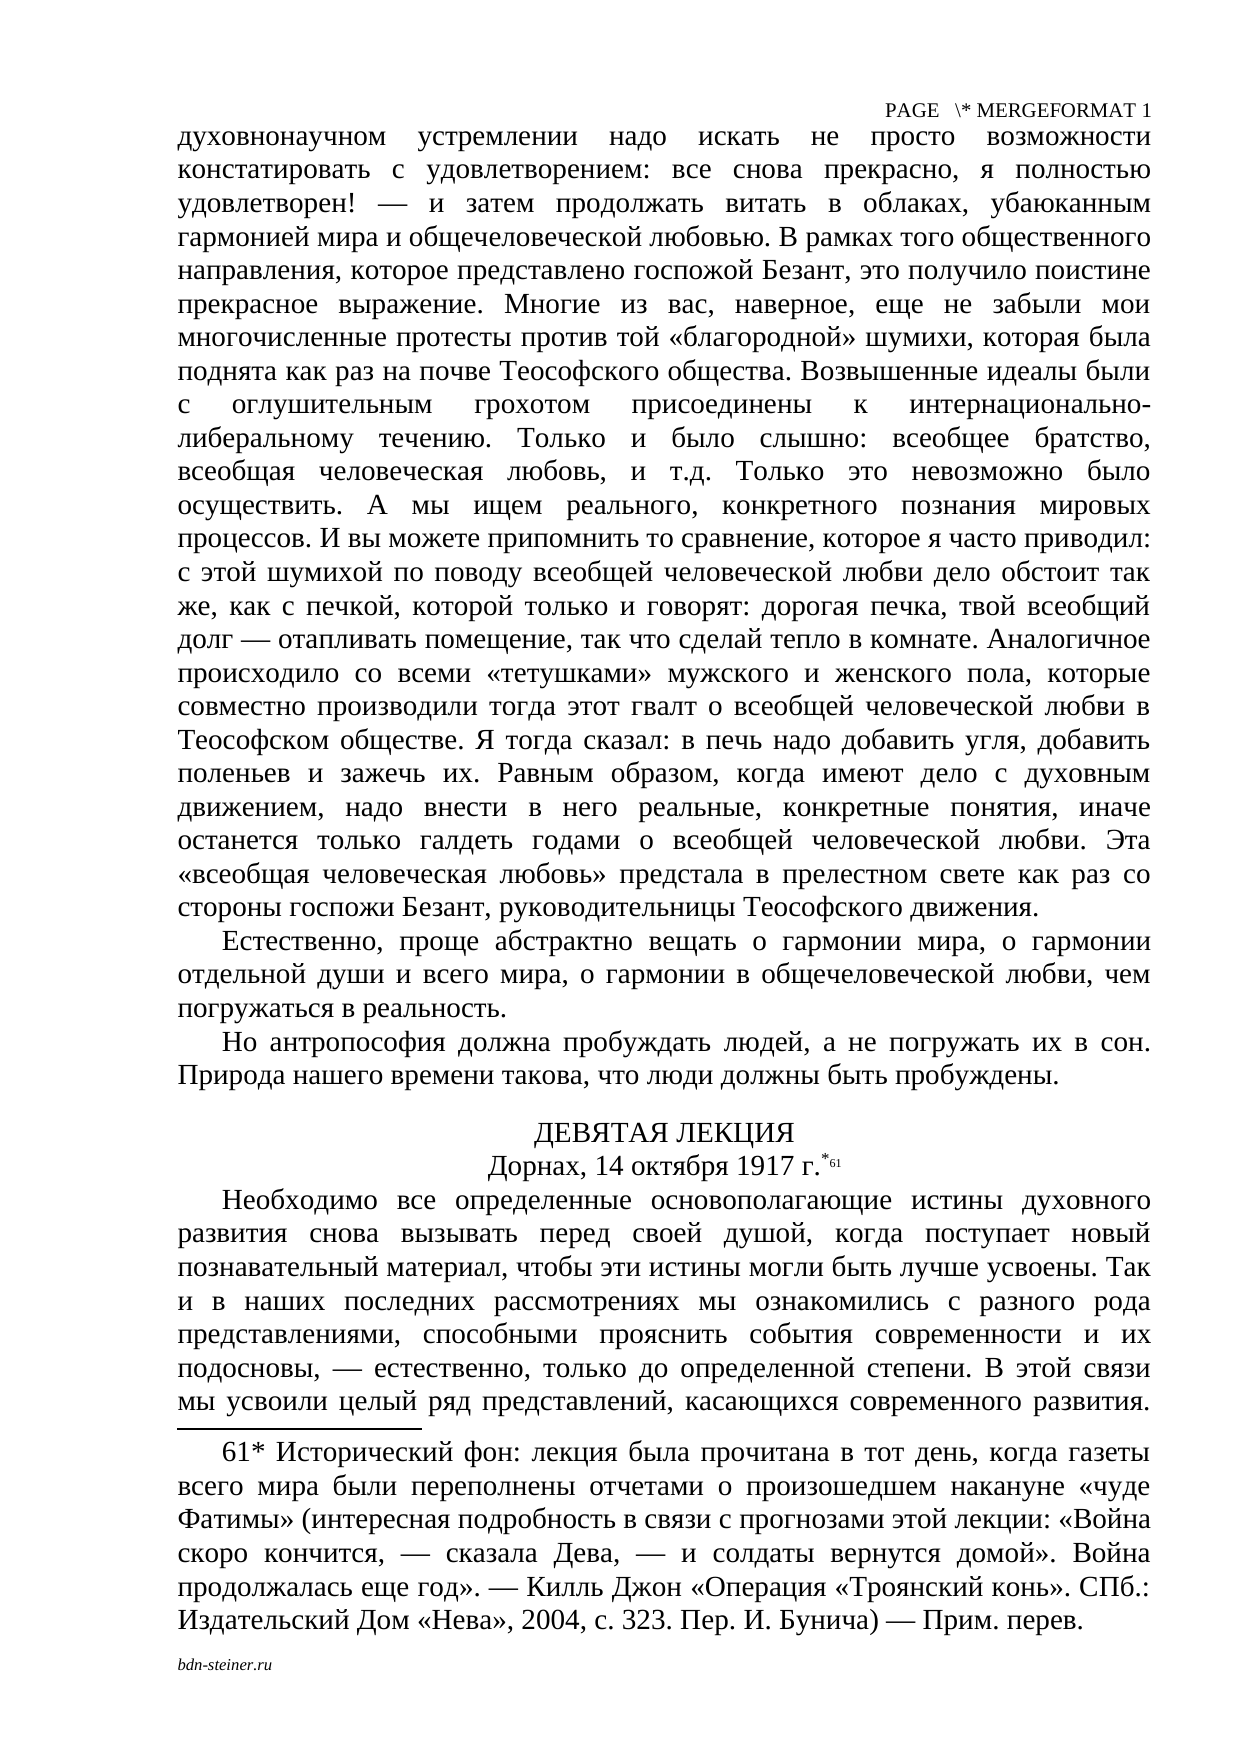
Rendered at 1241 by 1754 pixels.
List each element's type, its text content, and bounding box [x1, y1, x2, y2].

text Дорнах, 14 октября 1917 г.* [177, 1148, 1152, 1182]
text ДЕВЯТАЯ ЛЕКЦИЯ [177, 1115, 1152, 1148]
text Необходимо все определенные основополагающие истины духовного развития снова вызывать перед своей душой, когда поступает новый познавательный материал, чтобы эти истины могли быть лучше усвоены. Так и в наших последних рассмотрениях мы ознакомились с разного рода представлениями, способными прояснить события современности и их подосновы, — естественно, только до определенной степени. В этой связи мы усвоили целый ряд представлений, касающихся современного развития. [177, 1182, 1152, 1417]
text духовнонаучном устремлении надо искать не просто возможности констатировать с удовлетворением: все снова прекрасно, я полностью удовлетворен! — и затем продолжать витать в облаках, убаюканным гармонией мира и общечеловеческой любовью. В рамках того общественного направления, которое представлено госпожой Безант, это получило поистине прекрасное выражение. Многие из вас, наверное, еще не забыли мои многочисленные протесты против той «благородной» шумихи, которая была поднята как раз на почве Теософского общества. Возвышенные идеалы были с оглушительным грохотом присоединены к интернационально-либеральному течению. Только и было слышно: всеобщее братство, всеобщая человеческая любовь, и т.д. Только это невозможно было осуществить. А мы ищем реального, конкретного познания мировых процессов. И вы можете припомнить то сравнение, которое я часто приводил: с этой шумихой по поводу всеобщей человеческой любви дело обстоит так же, как с печкой, которой только и говорят: дорогая печка, твой всеобщий долг — отапливать помещение, так что сделай тепло в комнате. Аналогичное происходило со всеми «тетушками» мужского и женского пола, которые совместно производили тогда этот гвалт о всеобщей человеческой любви в Теософском обществе. Я тогда сказал: в печь надо добавить угля, добавить поленьев и зажечь их. Равным образом, когда имеют дело с духовным движением, надо внести в него реальные, конкретные понятия, иначе останется только галдеть годами о всеобщей человеческой любви. Эта «всеобщая человеческая любовь» предстала в прелестном свете как раз со стороны госпожи Безант, руководительницы Теософского движения. [177, 118, 1152, 923]
text Но антропософия должна пробуждать людей, а не погружать их в сон. Природа нашего времени такова, что люди должны быть пробуждены. [177, 1024, 1152, 1091]
text Естественно, проще абстрактно вещать о гармонии мира, о гармонии отдельной души и всего мира, о гармонии в общечеловеческой любви, чем погружаться в реальность. [177, 923, 1152, 1024]
text * Исторический фон: лекция была прочитана в тот день, когда газеты всего мира были переполнены отчетами о произошедшем накануне «чуде Фатимы» (интересная подробность в связи с прогнозами этой лекции: «Война скоро кончится, — сказала Дева, — и солдаты вернутся домой». Война продолжалась еще год». — Килль Джон «Операция «Троянский конь». СПб.: Издательский Дом «Нева», 2004, с. 323. Пер. И. Бунича) — Прим. перев. [177, 1434, 1152, 1636]
